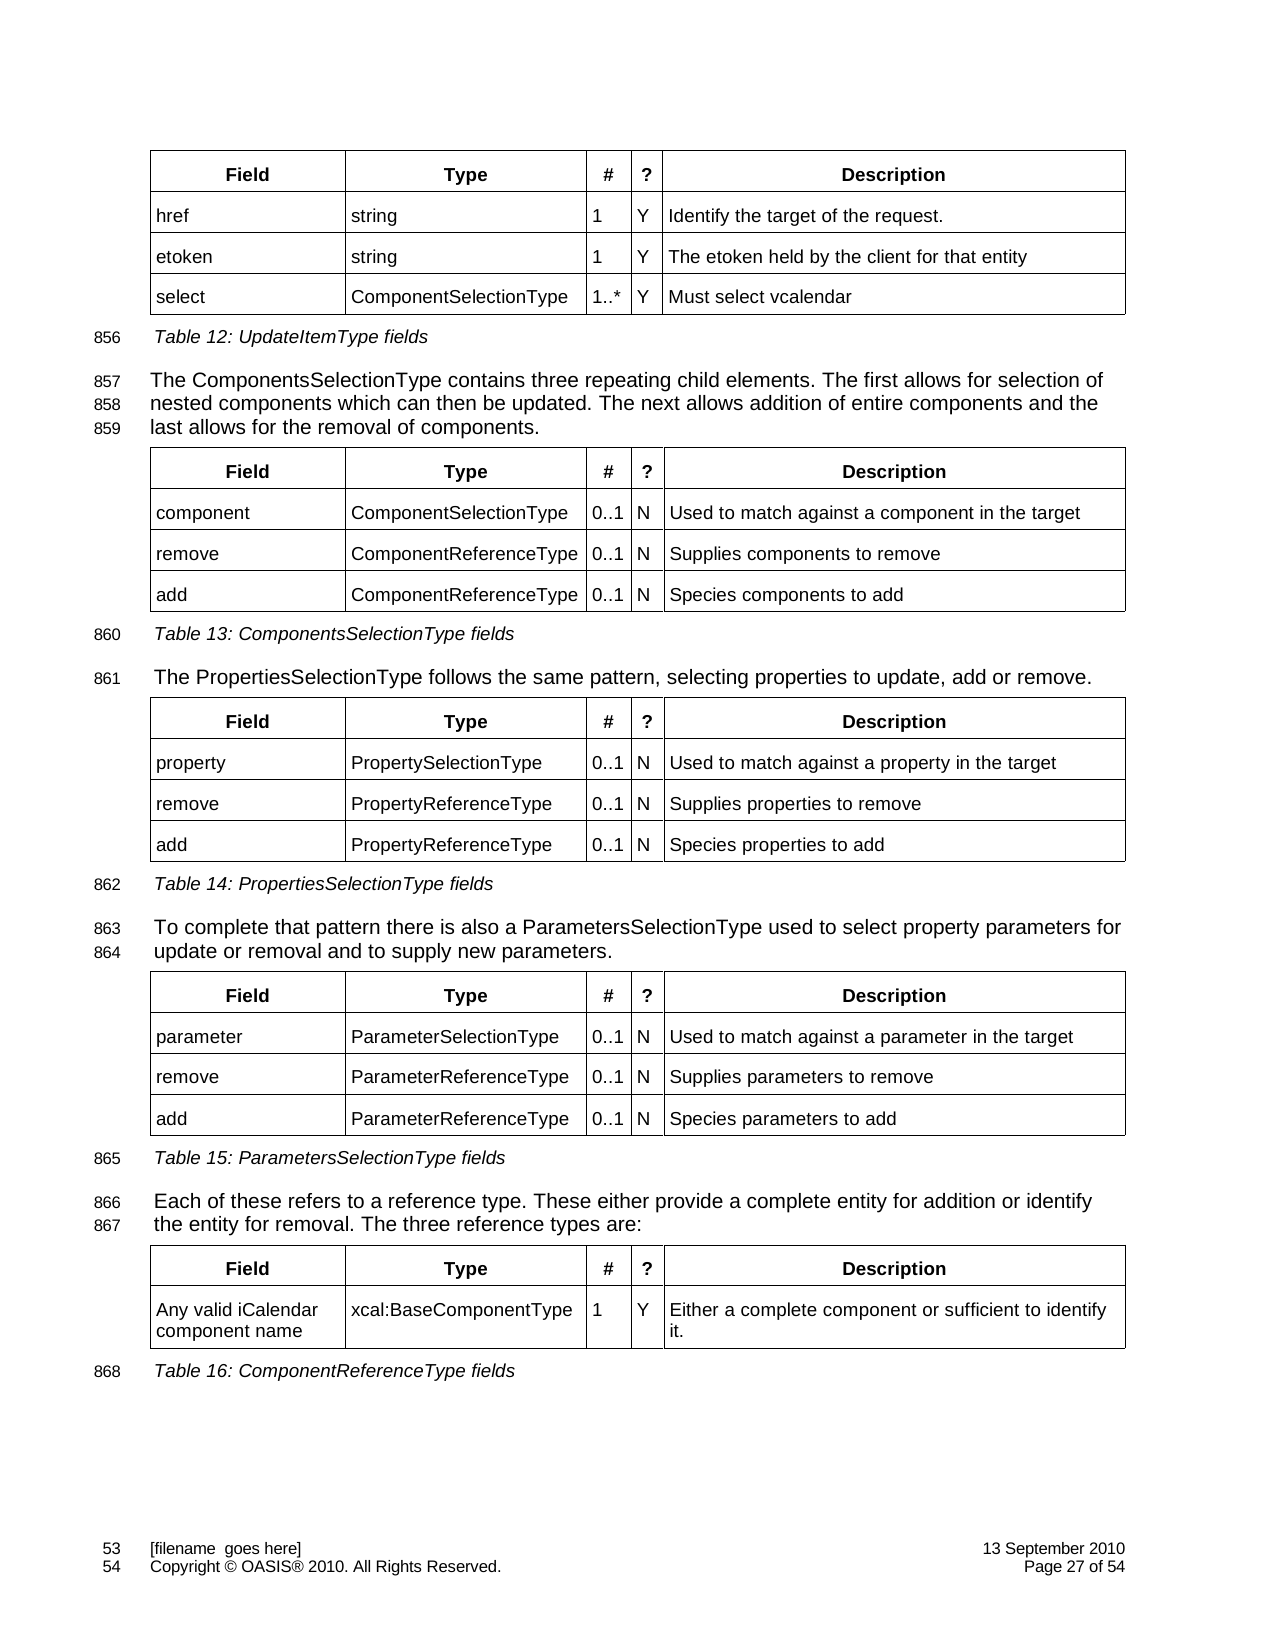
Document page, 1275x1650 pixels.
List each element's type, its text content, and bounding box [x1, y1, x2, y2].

table_header ? [632, 448, 663, 488]
table_cell 1..* [587, 274, 631, 314]
table_header Description [665, 698, 1125, 738]
table_cell N [632, 821, 663, 861]
text Table 16: ComponentReferenceType fields [154, 1360, 1125, 1381]
table_header # [587, 1246, 631, 1285]
table_cell Used to match against a property in the target [665, 739, 1125, 779]
table_cell parameter [151, 1013, 345, 1053]
text Table 15: ParametersSelectionType fields [154, 1147, 1125, 1168]
table_cell N [632, 1013, 663, 1053]
table_cell 0..1 [587, 530, 631, 570]
table_header # [587, 448, 631, 488]
text To complete that pattern there is also a ParametersSelectionType used to select property parameters for update or removal and to supply new parameters. [154, 916, 1125, 963]
table_cell remove [151, 780, 345, 820]
table_cell Used to match against a component in the target [665, 489, 1125, 529]
table_cell Supplies parameters to remove [665, 1054, 1125, 1094]
table_header Field [151, 1246, 345, 1285]
table_cell 0..1 [587, 1013, 631, 1053]
text The ComponentsSelectionType contains three repeating child elements. The first allows for selection of nested components which can then be updated. The next allows addition of entire components and the last allows for the removal of components. [150, 368, 1125, 439]
table_cell ComponentReferenceType [346, 530, 586, 570]
text Table 14: PropertiesSelectionType fields [154, 874, 1125, 895]
table_cell PropertySelectionType [346, 739, 586, 779]
table_cell Must select vcalendar [663, 274, 1125, 314]
table_header Description [665, 972, 1125, 1012]
table_header ? [632, 972, 663, 1012]
table_cell select [151, 274, 345, 314]
table_cell remove [151, 1054, 345, 1094]
table_cell add [151, 821, 345, 861]
table_cell property [151, 739, 345, 779]
table_cell N [632, 1054, 663, 1094]
table_cell PropertyReferenceType [346, 821, 586, 861]
table_cell ComponentSelectionType [346, 274, 586, 314]
table_cell Supplies components to remove [665, 530, 1125, 570]
table_cell Y [632, 233, 662, 273]
table_cell string [346, 192, 586, 232]
table_header Description [665, 448, 1125, 488]
table_cell N [632, 489, 663, 529]
table_header Type [346, 1246, 586, 1285]
table_header Type [346, 448, 586, 488]
table_cell 1 [587, 1286, 631, 1348]
table_cell ComponentReferenceType [346, 571, 586, 611]
text Table 12: UpdateItemType fields [154, 326, 1125, 347]
table_cell 0..1 [587, 821, 631, 861]
table_header Description [665, 1246, 1125, 1285]
table_header Field [151, 151, 345, 191]
table_cell Either a complete component or sufficient to identify it. [665, 1286, 1125, 1348]
table_cell Used to match against a parameter in the target [665, 1013, 1125, 1053]
table_cell 0..1 [587, 1095, 631, 1135]
table_cell Y [632, 1286, 663, 1348]
table_cell Supplies properties to remove [665, 780, 1125, 820]
table_cell Y [632, 192, 662, 232]
table_cell 1 [587, 233, 631, 273]
table_header Description [663, 151, 1125, 191]
table_header ? [632, 1246, 663, 1285]
table_cell N [632, 1095, 663, 1135]
table_header Type [346, 972, 586, 1012]
table_cell ParameterReferenceType [346, 1095, 586, 1135]
table_cell ParameterSelectionType [346, 1013, 586, 1053]
table_cell Any valid iCalendar component name [151, 1286, 345, 1348]
table_cell ComponentSelectionType [346, 489, 586, 529]
table_cell 0..1 [587, 780, 631, 820]
text The PropertiesSelectionType follows the same pattern, selecting properties to update, add or remove. [154, 665, 1125, 689]
table_cell N [632, 571, 663, 611]
table_cell N [632, 530, 663, 570]
table_header ? [632, 151, 662, 191]
table_cell N [632, 739, 663, 779]
table_header ? [632, 698, 663, 738]
table_cell xcal:BaseComponentType [346, 1286, 586, 1348]
table_cell Species parameters to add [665, 1095, 1125, 1135]
table_header Field [151, 972, 345, 1012]
table_cell 0..1 [587, 739, 631, 779]
table_cell 0..1 [587, 571, 631, 611]
table_header Field [151, 698, 345, 738]
table_cell PropertyReferenceType [346, 780, 586, 820]
table_header Field [151, 448, 345, 488]
table_cell string [346, 233, 586, 273]
table_cell etoken [151, 233, 345, 273]
table_cell 0..1 [587, 1054, 631, 1094]
table_cell add [151, 571, 345, 611]
table_header Type [346, 151, 586, 191]
table_header # [587, 972, 631, 1012]
table_header Type [346, 698, 586, 738]
table_header # [587, 151, 631, 191]
table_cell Identify the target of the request. [663, 192, 1125, 232]
table_cell The etoken held by the client for that entity [663, 233, 1125, 273]
table_cell Species components to add [665, 571, 1125, 611]
table_cell Species properties to add [665, 821, 1125, 861]
table_header # [587, 698, 631, 738]
table_cell add [151, 1095, 345, 1135]
table_cell N [632, 780, 663, 820]
text Each of these refers to a reference type. These either provide a complete entity for addition or identify the entity for removal. The three reference types are: [154, 1189, 1125, 1236]
table_cell href [151, 192, 345, 232]
table_cell component [151, 489, 345, 529]
table_cell Y [632, 274, 662, 314]
table_cell 1 [587, 192, 631, 232]
table_cell 0..1 [587, 489, 631, 529]
text Table 13: ComponentsSelectionType fields [154, 623, 1125, 644]
table_cell remove [151, 530, 345, 570]
table_cell ParameterReferenceType [346, 1054, 586, 1094]
